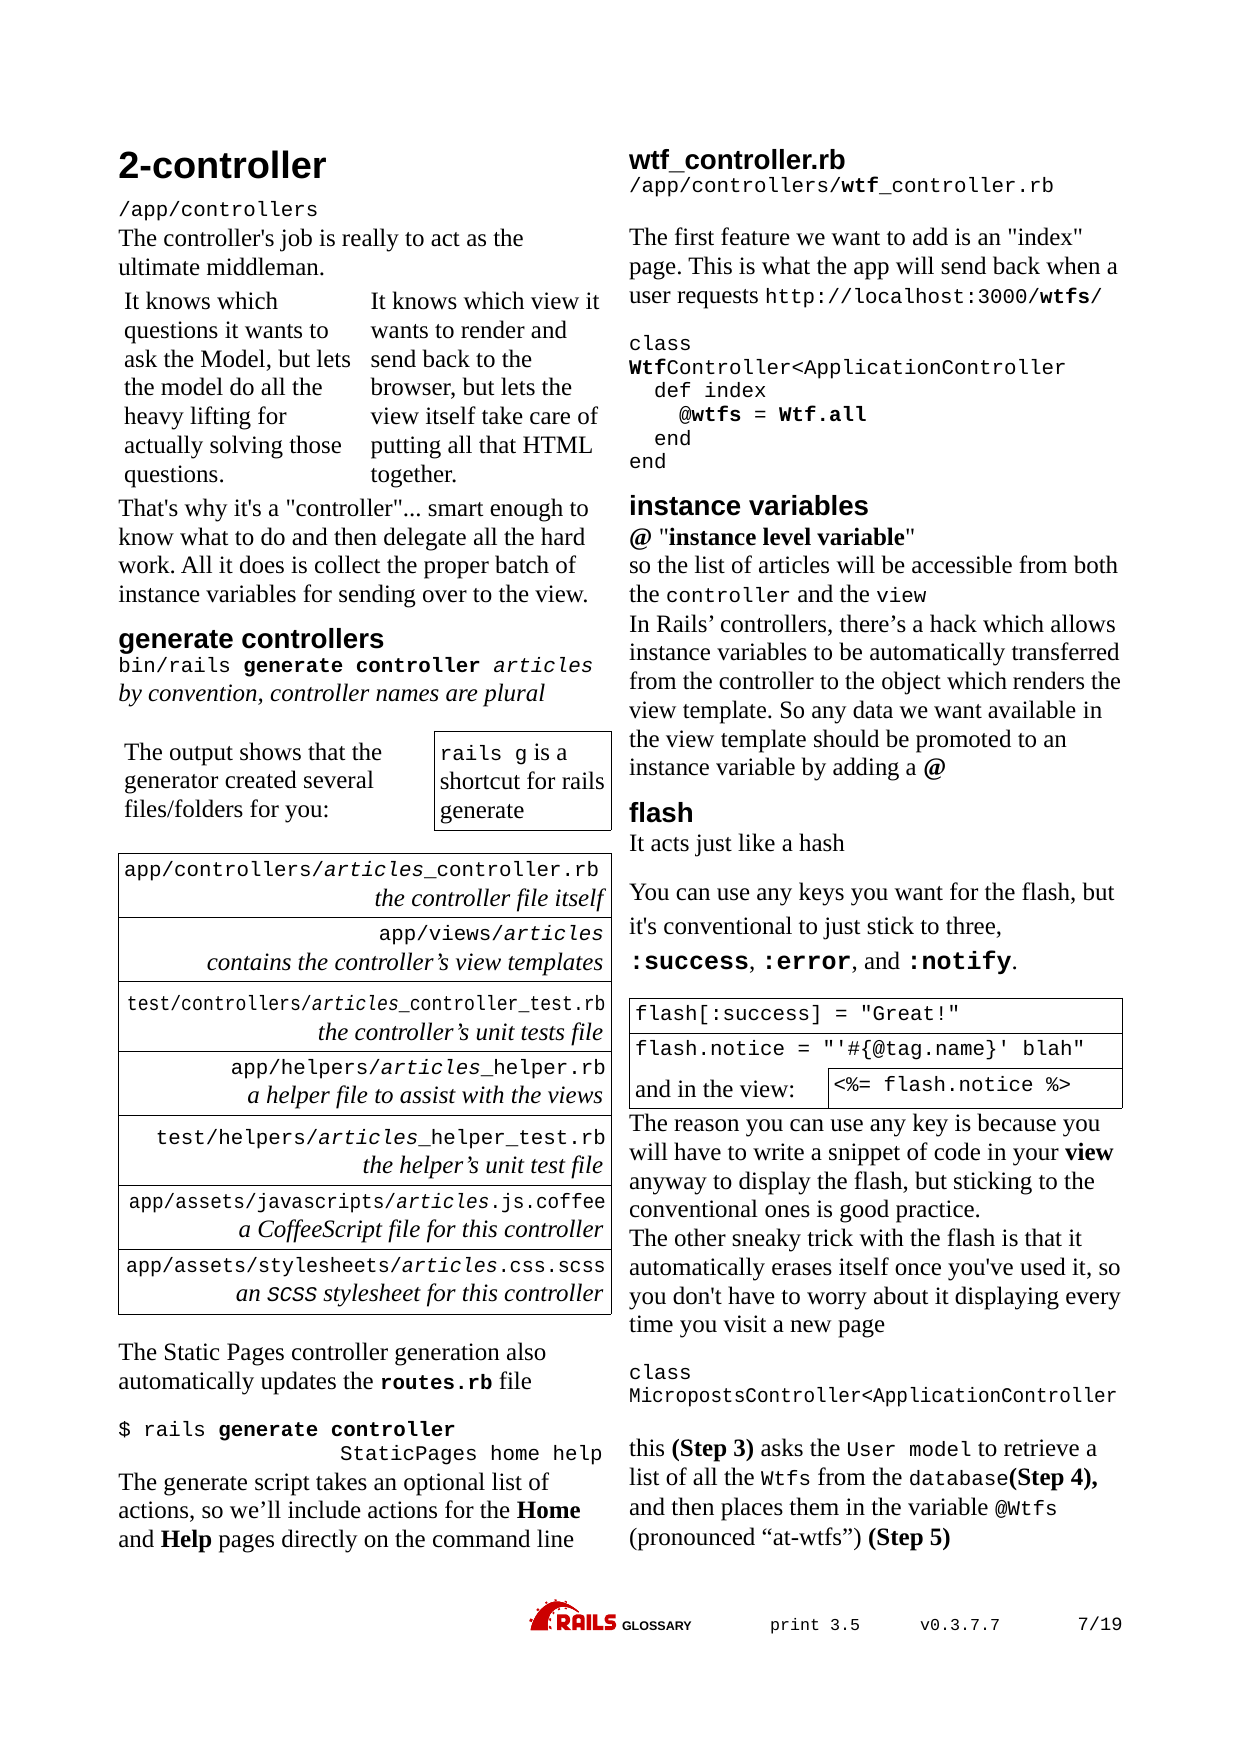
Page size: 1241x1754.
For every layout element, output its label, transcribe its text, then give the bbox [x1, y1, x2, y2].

text @wtfs = Wtf.all [629, 404, 1122, 428]
subtitle 2-controller [118, 143, 611, 187]
text so the list of articles will be accessible from both the controller and the view [629, 550, 1122, 609]
subtitle wtf_controller.rb [629, 143, 1122, 175]
subtitle generate controllers [118, 623, 611, 655]
table_header rails g is a shortcut for rails generate [435, 732, 611, 829]
table_cell flash.notice = "'#{@tag.name}' blah" [630, 1034, 1122, 1068]
table_header The output shows that the generator created several files/folders for you: [118, 731, 434, 829]
text @ "instance level variable" [629, 522, 1122, 550]
text The reason you can use any key is because you will have to write a snippet of code in your view anyway to display the flash, but sticking to the conventional ones is good practice. [629, 1109, 1122, 1223]
text StaticPages home help [118, 1443, 611, 1467]
subtitle instance variables [629, 490, 1122, 522]
table_header app/controllers/articles_controller.rb the controller file itself [119, 854, 611, 917]
text The generate script takes an optional list of actions, so we’ll include actions for the Home and Help pages directly on the command line [118, 1467, 611, 1553]
table_cell app/assets/stylesheets/articles.css.scss an SCSS stylesheet for this controller [119, 1250, 611, 1314]
text The first feature we want to add is an "index" page. This is what the app will send back when a user requests http://localhost:3000/wtfs/ [629, 222, 1122, 309]
table_header flash[:success] = "Great!" [630, 999, 1122, 1033]
text end [629, 451, 1122, 475]
text this (Step 3) asks the User model to retrieve a list of all the Wtfs from the database(Step 4), and then places them in the variable @Wtfs (pronounced “at-wtfs”) (Step 5) [629, 1433, 1122, 1550]
text end [629, 428, 1122, 451]
text class WtfController<ApplicationController [629, 333, 1122, 380]
table_header It knows which view it wants to render and send back to the browser, but lets the view itself take care of putting all that HTML together. [365, 280, 611, 493]
text by convention, controller names are plural [118, 678, 611, 707]
text bin/rails generate controller articles [118, 655, 611, 678]
table_header It knows which questions it wants to ask the Model, but lets the model do all the heavy lifting for actually solving those questions. [118, 280, 364, 493]
text In Rails’ controllers, there’s a hack which allows instance variables to be automatically transferred from the controller to the object which renders the view template. So any data we want available in the view template should be promoted to an [629, 609, 1122, 752]
text The other sneaky trick with the flash is that it automatically erases itself once you've used it, so you don't have to worry about it displaying every time you visit a new page [629, 1223, 1122, 1338]
text The Static Pages controller generation also automatically updates the routes.rb file [118, 1337, 611, 1396]
text /app/controllers [118, 199, 611, 223]
text class MicropostsController<ApplicationController [629, 1362, 1122, 1409]
text /app/controllers/wtf_controller.rb [629, 175, 1122, 199]
table_cell test/controllers/articles_controller_test.rb the controller’s unit tests file [119, 982, 611, 1051]
table_cell and in the view: [630, 1068, 828, 1108]
text The controller's job is really to act as the ultimate middleman. [118, 223, 611, 280]
table_cell app/helpers/articles_helper.rb a helper file to assist with the views [119, 1052, 611, 1115]
table_cell app/views/articles contains the controller’s view templates [119, 918, 611, 981]
text def index [629, 380, 1122, 404]
text You can use any keys you want for the flash, but it's conventional to just stick to three, :success, :error, and :notify. [629, 877, 1122, 977]
text That's why it's a "controller"... smart enough to know what to do and then delegate all the hard work. All it does is collect the proper batch of instance variables for sending over to the view. [118, 493, 611, 608]
table_cell <%= flash.notice %> [829, 1069, 1122, 1108]
text instance variable by adding a @ [629, 752, 1122, 781]
table_cell app/assets/javascripts/articles.js.coffee a CoffeeScript file for this controller [119, 1186, 611, 1249]
text $ rails generate controller [118, 1419, 611, 1443]
table_cell test/helpers/articles_helper_test.rb the helper’s unit test file [119, 1116, 611, 1185]
subtitle flash [629, 796, 1122, 828]
text It acts just like a hash [629, 828, 1122, 857]
